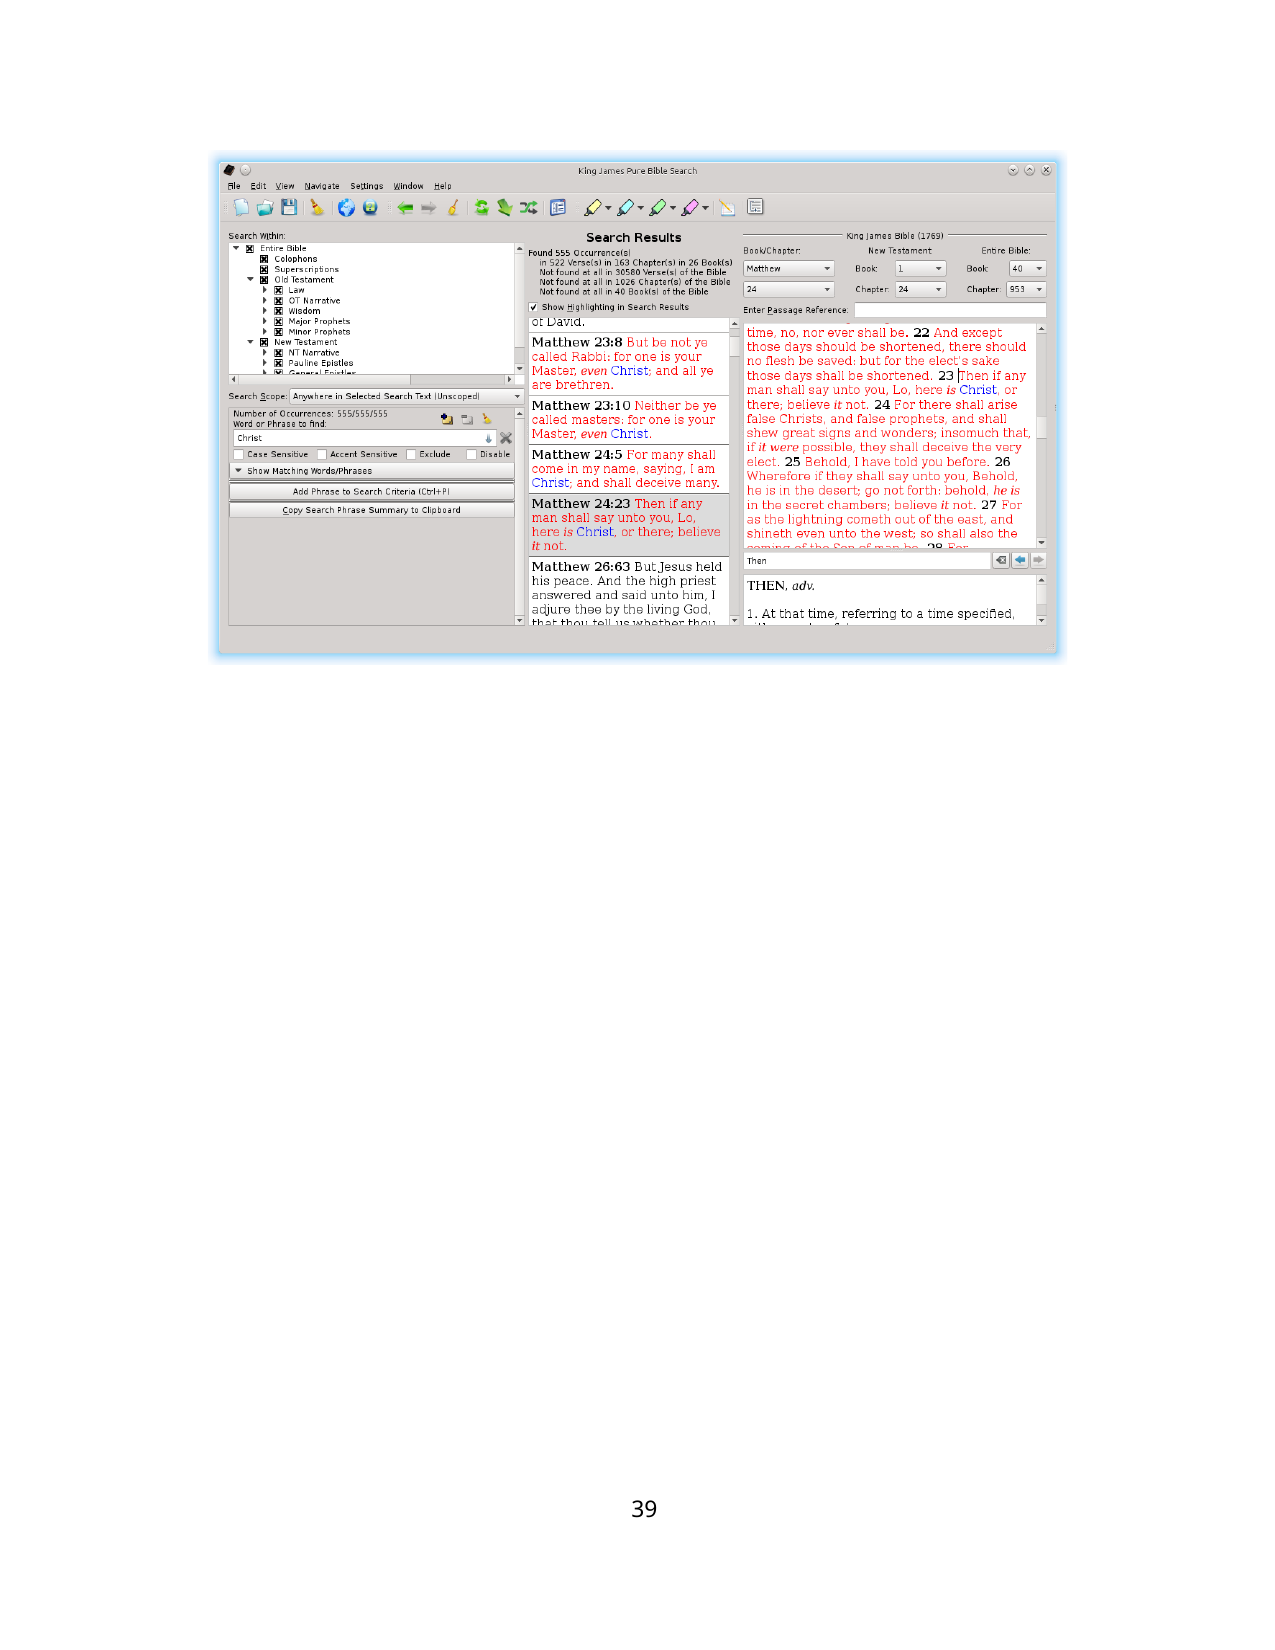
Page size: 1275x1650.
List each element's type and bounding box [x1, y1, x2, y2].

picture [207, 150, 1068, 665]
